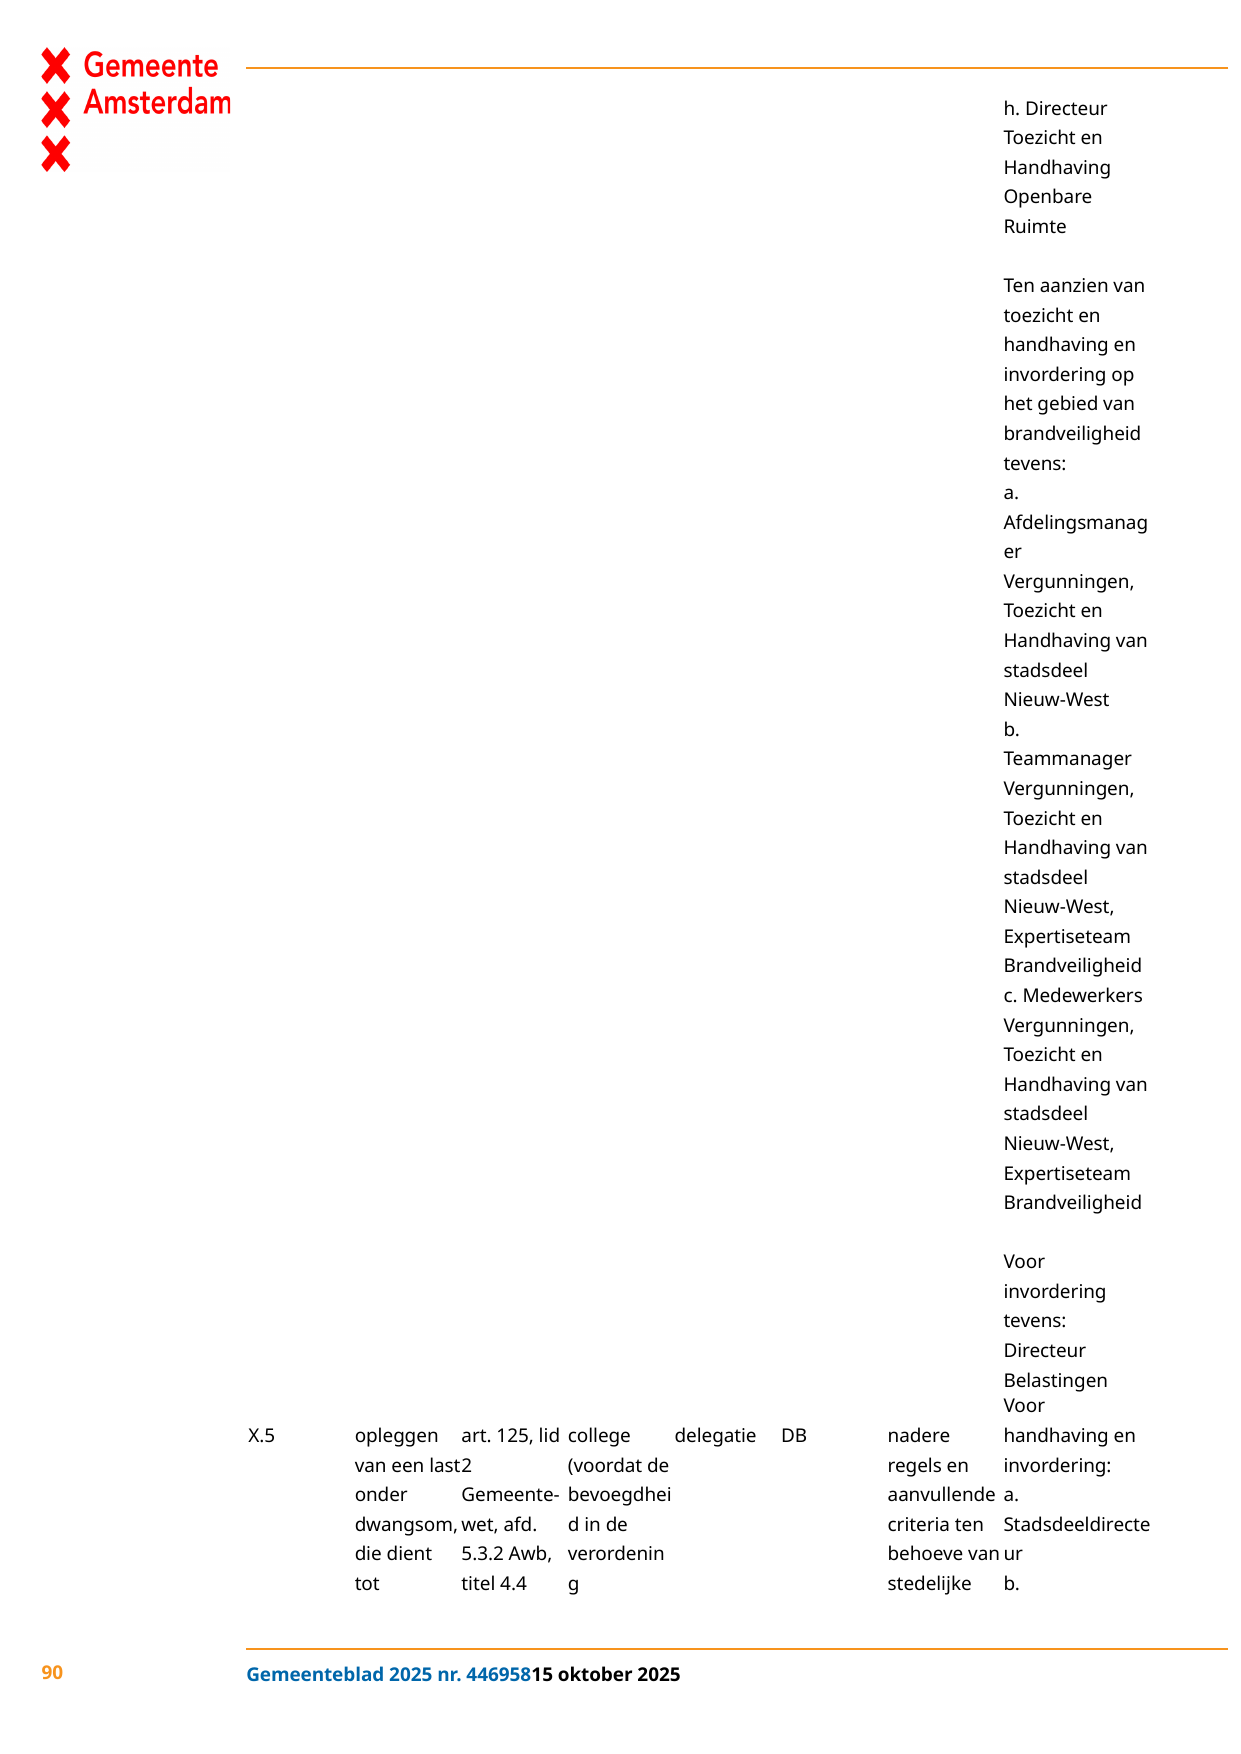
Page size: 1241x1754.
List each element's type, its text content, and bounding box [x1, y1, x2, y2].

table_cell [568, 95, 674, 1393]
table_cell opleggen van een last onder dwangsom, die dient tot [355, 1393, 461, 1596]
table_cell [781, 95, 887, 1393]
table_cell Voor handhaving en invordering: a. Stadsdeeldirecteur b. [1003, 1393, 1152, 1596]
table_cell nadere regels en aanvullende criteria ten behoeve van stedelijke [888, 1393, 1003, 1596]
table_cell art. 125, lid 2 Gemeente-wet, afd. 5.3.2 Awb, titel 4.4 [461, 1393, 568, 1596]
picture [41, 47, 231, 172]
table_cell delegatie [674, 1393, 781, 1596]
table_cell [248, 95, 354, 1393]
table_cell college (voordat de bevoegdheid in de verordening [568, 1393, 674, 1596]
table_cell X.5 [248, 1393, 354, 1596]
table_cell DB [781, 1393, 887, 1596]
table_cell [461, 95, 568, 1393]
table_cell h. Directeur Toezicht en Handhaving Openbare Ruimte Ten aanzien van toezicht en handhaving en invordering op het gebied van brandveiligheid tevens: a. Afdelingsmanager Vergunningen, Toezicht en Handhaving van stadsdeel Nieuw-West b. Teammanager Vergunningen, Toezicht en Handhaving van stadsdeel Nieuw-West, Expertiseteam Brandveiligheid c. Medewerkers Vergunningen, Toezicht en Handhaving van stadsdeel Nieuw-West, Expertiseteam Brandveiligheid Voor invordering tevens: Directeur Belastingen [1003, 95, 1152, 1393]
table_cell [888, 95, 1003, 1393]
table_cell [355, 95, 461, 1393]
table_cell [674, 95, 781, 1393]
